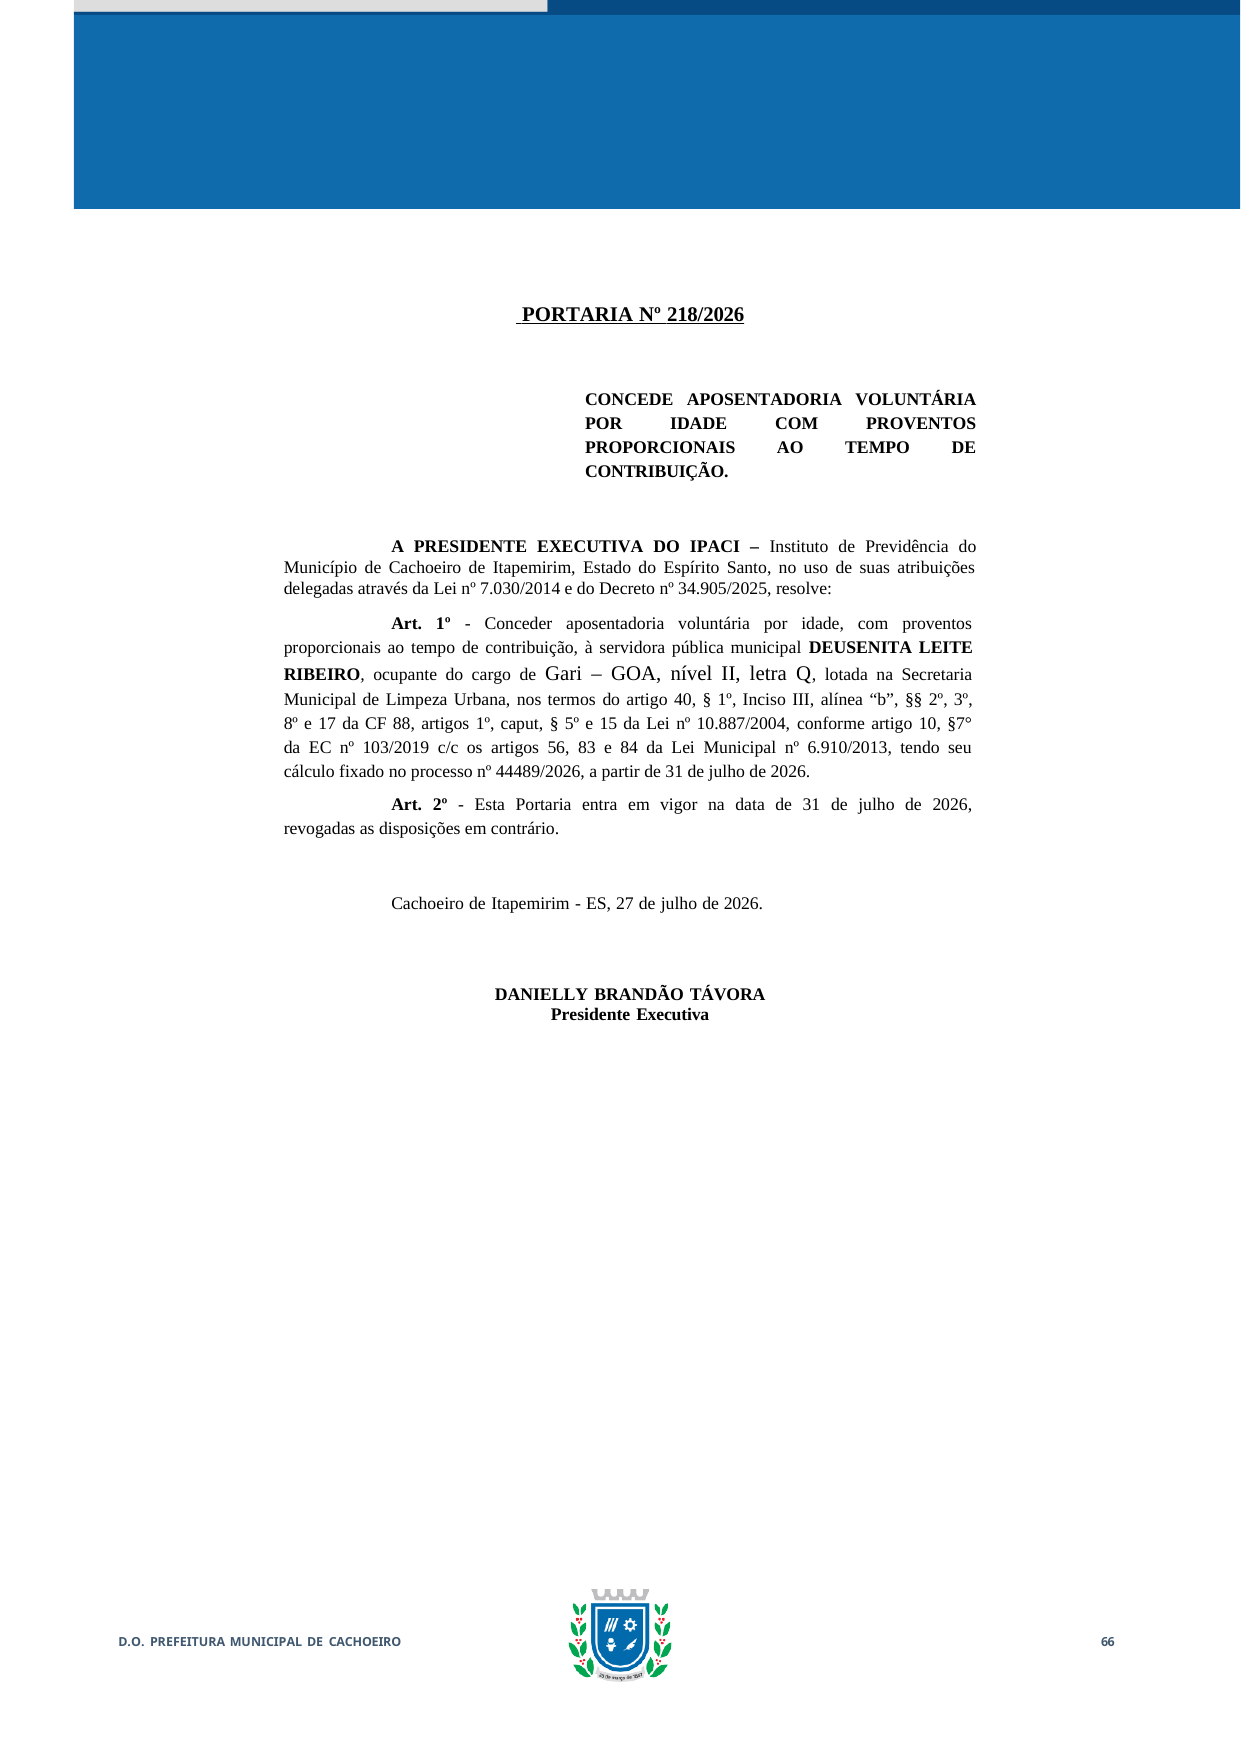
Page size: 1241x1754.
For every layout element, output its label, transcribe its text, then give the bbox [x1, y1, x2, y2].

subtitle DANIELLY BRANDÃO TÁVORA [139, 983, 1121, 1004]
text Cachoeiro de Itapemirim - ES, 27 de julho de 2026. [391, 893, 1240, 913]
picture [73, 0, 1241, 209]
picture [116, 1631, 404, 1651]
subtitle CONCEDE APOSENTADORIA VOLUNTÁRIA POR IDADE COM PROVENTOS PROPORCIONAIS AO TEMPO DE CONTRIBUIÇÃO. [585, 389, 976, 481]
picture [568, 1589, 672, 1682]
text Presidente Executiva [139, 1004, 1121, 1024]
text Art. 2º - Esta Portaria entra em vigor na data de 31 de julho de 2026, revogadas as disposições em contrário. [283, 794, 973, 838]
picture [1094, 1631, 1125, 1651]
text Art. 1º - Conceder aposentadoria voluntária por idade, com proventos proporcionais ao tempo de contribuição, à servidora pública municipal DEUSENITA LEITE RIBEIRO, ocupante do cargo de Gari – GOA, nível II, letra Q, lotada na Secretaria Municipal de Limpeza Urbana, nos termos do artigo 40, § 1º, Inciso III, alínea “b”, §§ 2º, 3º, 8º e 17 da CF 88, artigos 1º, caput, § 5º e 15 da Lei nº 10.887/2004, conforme artigo 10, §7° da EC nº 103/2019 c/c os artigos 56, 83 e 84 da Lei Municipal nº 6.910/2013, tendo seu cálculo fixado no processo nº 44489/2026, a partir de 31 de julho de 2026. [283, 612, 973, 781]
text A PRESIDENTE EXECUTIVA DO IPACI – Instituto de Previdência do Município de Cachoeiro de Itapemirim, Estado do Espírito Santo, no uso de suas atribuições delegadas através da Lei nº 7.030/2014 e do Decreto nº 34.905/2025, resolve: [283, 536, 976, 598]
subtitle PORTARIA Nº 218/2026 [59, 302, 1201, 326]
